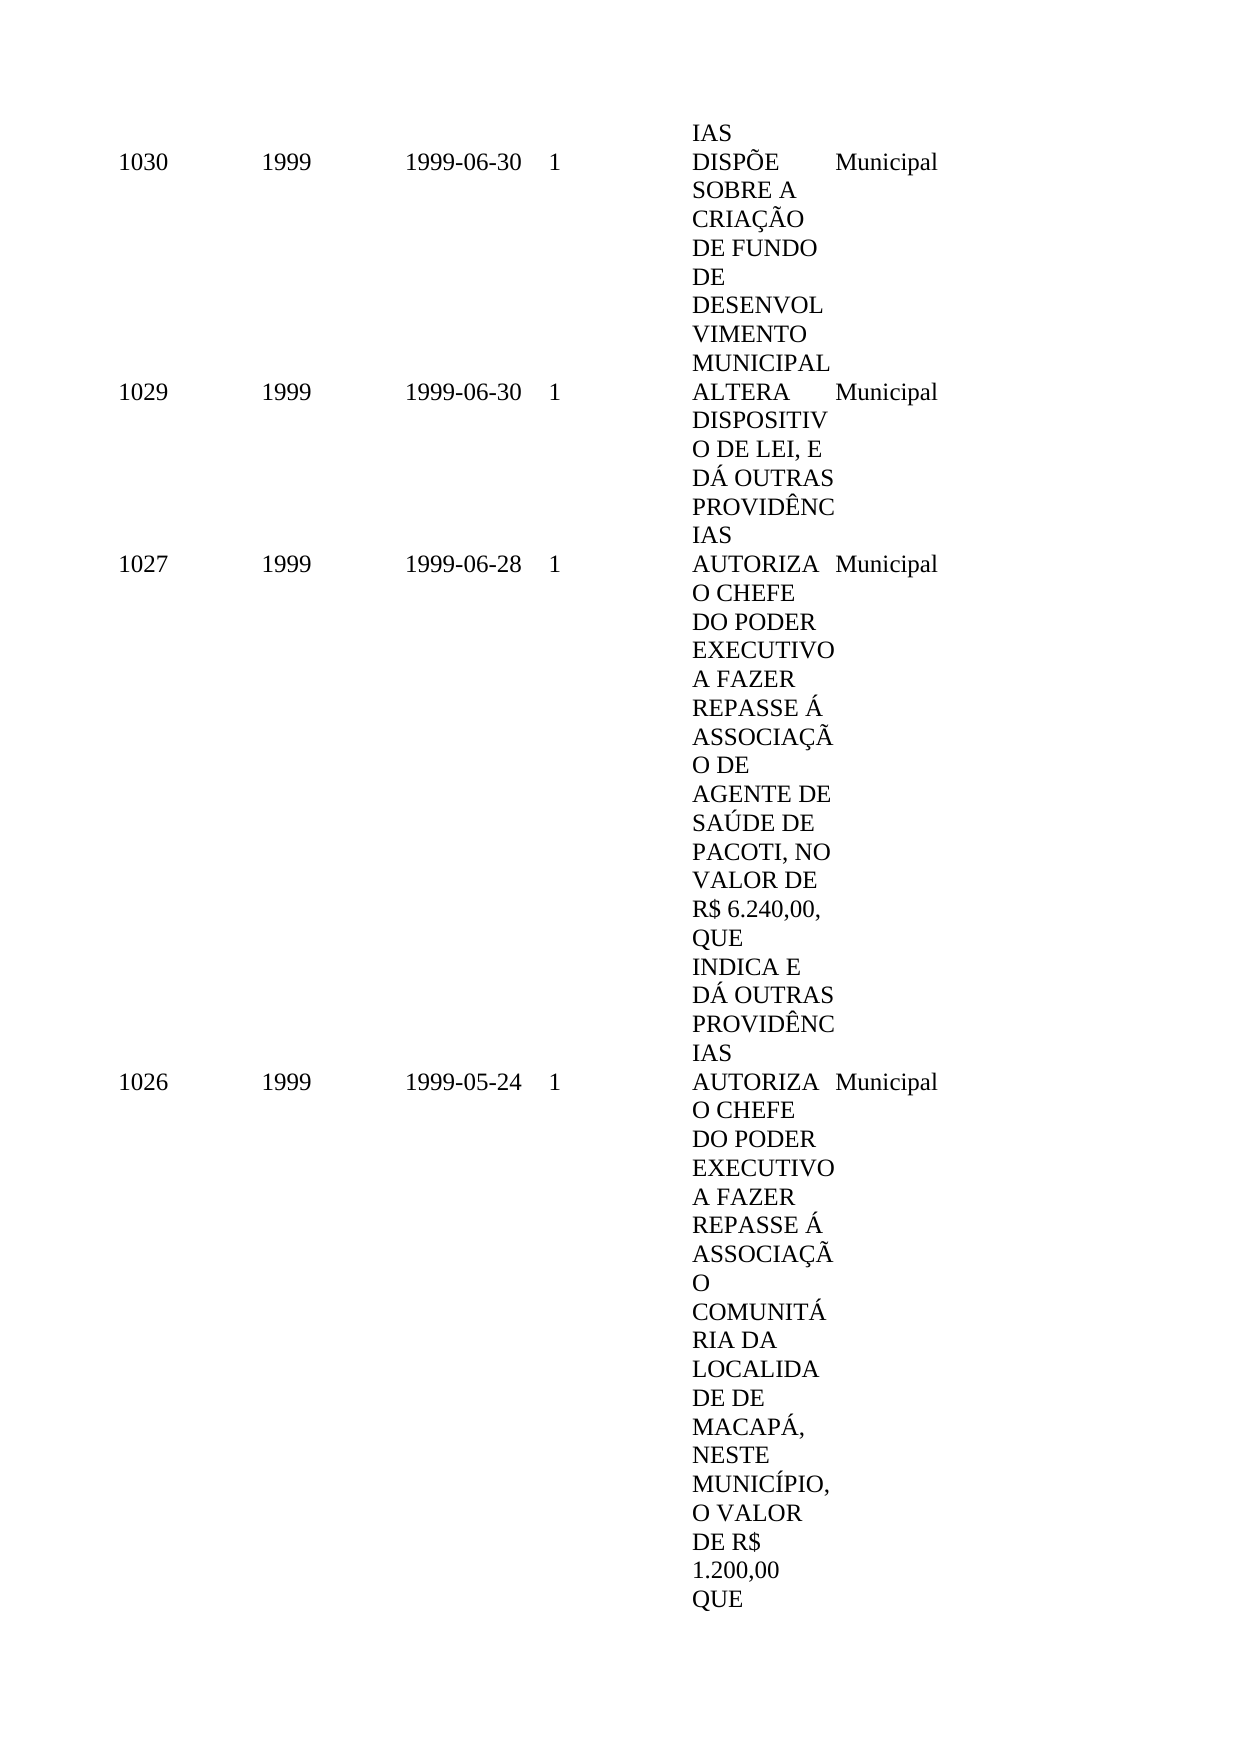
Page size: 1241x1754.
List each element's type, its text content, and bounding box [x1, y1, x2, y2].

table_cell [979, 118, 1122, 147]
table_cell Municipal [835, 147, 979, 377]
table_cell 1026 [118, 1067, 261, 1613]
table_cell DISPÕE SOBRE A CRIAÇÃO DE FUNDO DE DESENVOLVIMENTO MUNICIPAL [692, 147, 835, 377]
table_cell IAS [692, 118, 835, 147]
table_cell 1029 [118, 377, 261, 549]
table_cell [979, 1067, 1122, 1613]
table_cell [118, 118, 261, 147]
table_cell 1030 [118, 147, 261, 377]
table_cell [548, 118, 692, 147]
table_cell 1999-06-28 [405, 549, 548, 1067]
table_cell Municipal [835, 549, 979, 1067]
table_cell 1999 [261, 549, 405, 1067]
table_cell AUTORIZA O CHEFE DO PODER EXECUTIVO A FAZER REPASSE Á ASSOCIAÇÃO DE AGENTE DE SAÚDE DE PACOTI, NO VALOR DE R$ 6.240,00, QUE INDICA E DÁ OUTRAS PROVIDÊNCIAS [692, 549, 835, 1067]
table_cell Municipal [835, 377, 979, 549]
table_cell [261, 118, 405, 147]
table_cell 1999 [261, 1067, 405, 1613]
table_cell [979, 549, 1122, 1067]
table_cell [979, 147, 1122, 377]
table_cell 1 [548, 377, 692, 549]
table_cell 1 [548, 549, 692, 1067]
table_cell [405, 118, 548, 147]
table_cell ALTERA DISPOSITIVO DE LEI, E DÁ OUTRAS PROVIDÊNCIAS [692, 377, 835, 549]
table_cell 1999 [261, 377, 405, 549]
table_cell Municipal [835, 1067, 979, 1613]
table_cell 1 [548, 147, 692, 377]
table_cell 1999-06-30 [405, 377, 548, 549]
table_cell AUTORIZA O CHEFE DO PODER EXECUTIVO A FAZER REPASSE Á ASSOCIAÇÃO COMUNITÁRIA DA LOCALIDADE DE MACAPÁ, NESTE MUNICÍPIO, O VALOR DE R$ 1.200,00 QUE [692, 1067, 835, 1613]
table_cell 1999-06-30 [405, 147, 548, 377]
table_cell [835, 118, 979, 147]
table_cell 1 [548, 1067, 692, 1613]
table_cell 1027 [118, 549, 261, 1067]
table_cell 1999-05-24 [405, 1067, 548, 1613]
table_cell [979, 377, 1122, 549]
table_cell 1999 [261, 147, 405, 377]
